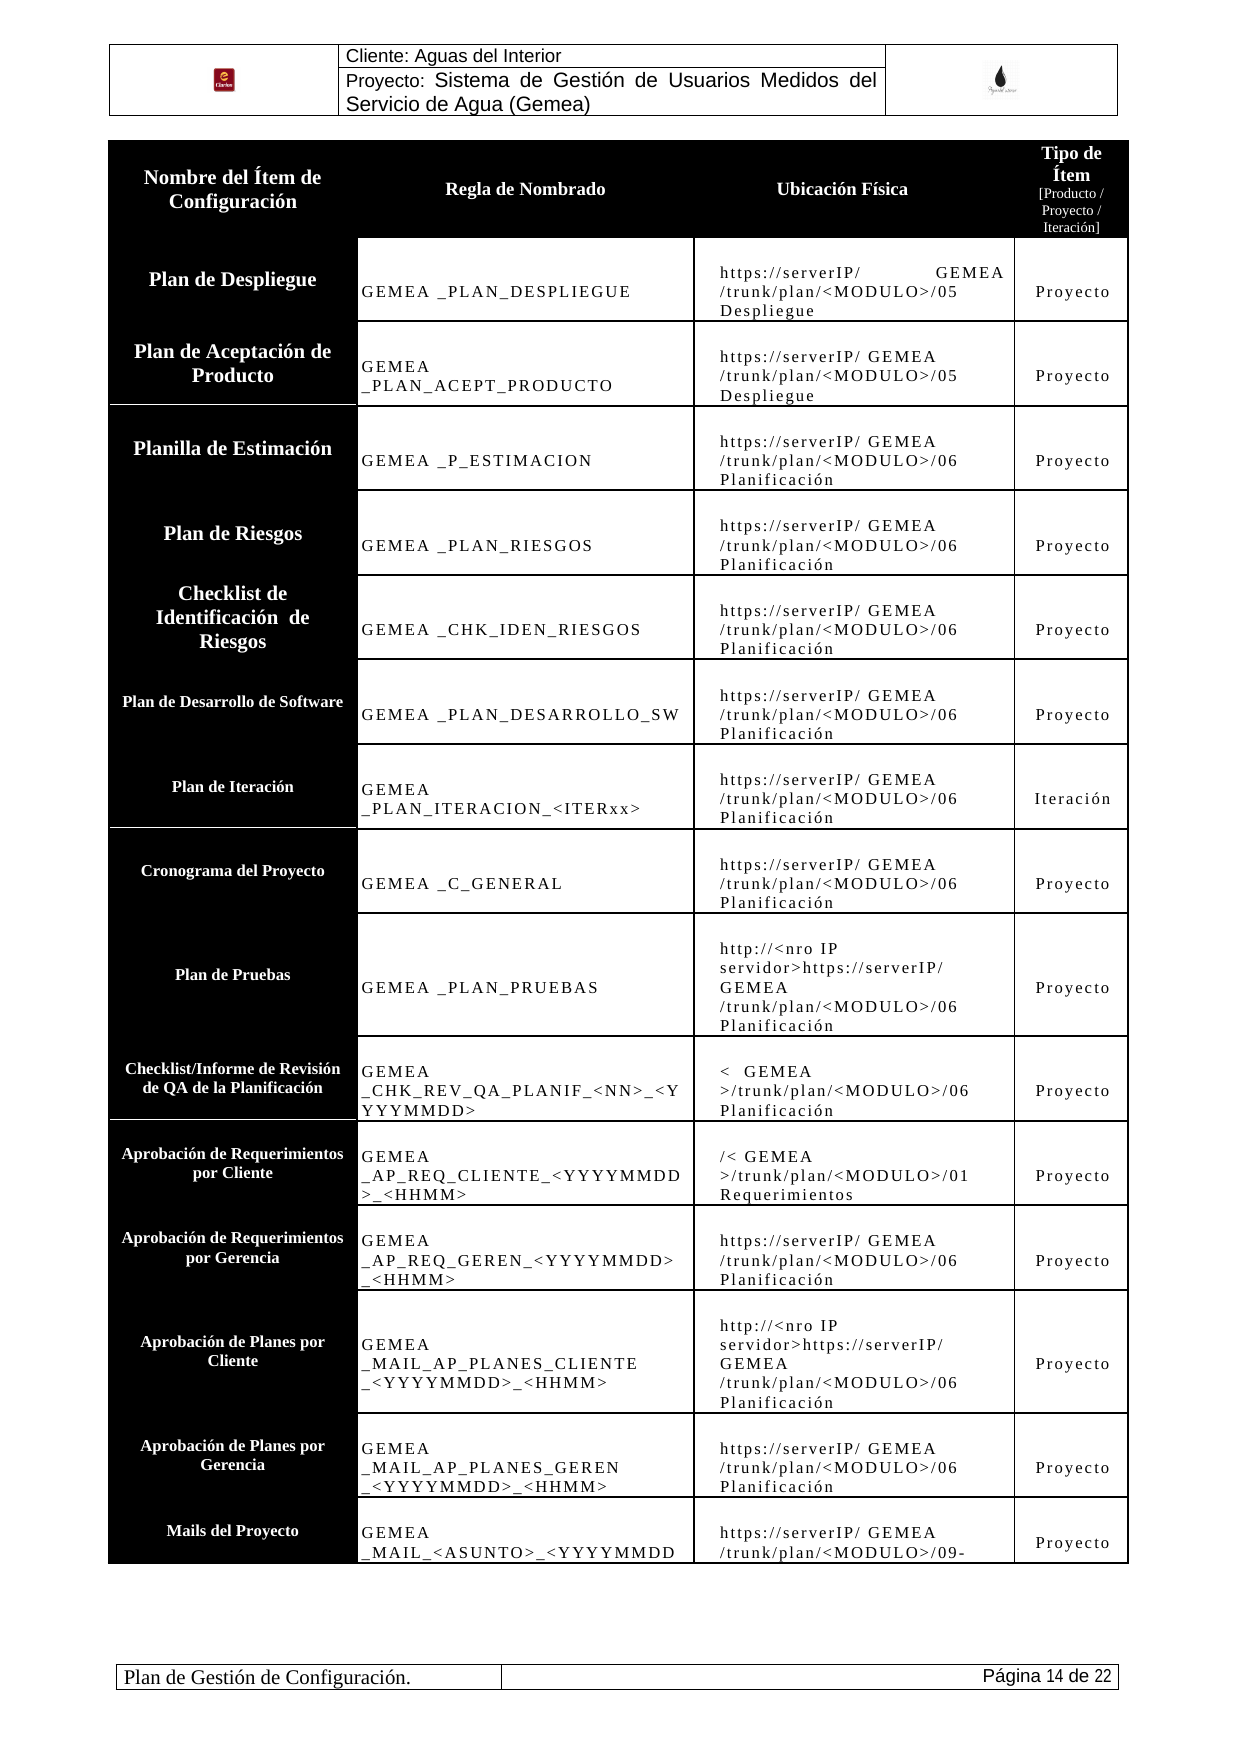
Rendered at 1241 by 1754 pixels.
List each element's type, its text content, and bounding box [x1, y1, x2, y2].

table_cell GEMEA _CHK_IDEN_RIESGOS [358, 576, 693, 658]
table_cell < GEMEA >/trunk/plan/<MODULO>/06 Planificación [695, 1037, 1014, 1119]
table_cell http://<nro IP servidor>https://serverIP/ GEMEA /trunk/plan/<MODULO>/06 Planificación [695, 1291, 1014, 1412]
table_cell https://serverIP/ GEMEA /trunk/plan/<MODULO>/06 Planificación [695, 1206, 1014, 1289]
table_cell https://serverIP/ GEMEA /trunk/plan/<MODULO>/06 Planificación [695, 745, 1014, 827]
table_header Nombre del Ítem de Configuración [110, 142, 356, 235]
table_cell Aprobación de Requerimientos por Cliente [110, 1122, 356, 1204]
table_cell GEMEA _PLAN_ITERACION_<ITERxx> [358, 745, 693, 827]
table_cell GEMEA _MAIL_AP_PLANES_CLIENTE _<YYYYMMDD>_<HHMM> [358, 1291, 693, 1412]
table_cell Plan de Riesgos [110, 491, 356, 574]
table_cell Proyecto [1015, 1414, 1127, 1496]
table_cell Plan de Aceptación de Producto [110, 322, 356, 404]
table_cell GEMEA _P_ESTIMACION [358, 407, 693, 489]
table_cell Cronograma del Proyecto [110, 830, 356, 912]
table_cell https://serverIP/ GEMEA /trunk/plan/<MODULO>/05 Despliegue [695, 322, 1014, 404]
table_cell http://<nro IP servidor>https://serverIP/ GEMEA /trunk/plan/<MODULO>/06 Planificación [695, 914, 1014, 1035]
table_cell Planilla de Estimación [110, 407, 356, 489]
table_cell GEMEA _PLAN_DESPLIEGUE [358, 238, 693, 320]
table_cell Proyecto [1015, 660, 1127, 743]
table_cell GEMEA _PLAN_ACEPT_PRODUCTO [358, 322, 693, 404]
table_cell /< GEMEA >/trunk/plan/<MODULO>/01 Requerimientos [695, 1122, 1014, 1204]
table_cell GEMEA _AP_REQ_GEREN_<YYYYMMDD>_<HHMM> [358, 1206, 693, 1289]
table_cell GEMEA _CHK_REV_QA_PLANIF_<NN>_<YYYYMMDD> [358, 1037, 693, 1119]
table_cell https://serverIP/ GEMEA /trunk/plan/<MODULO>/09- [695, 1498, 1014, 1562]
table_cell https://serverIP/ GEMEA /trunk/plan/<MODULO>/06 Planificación [695, 576, 1014, 658]
table_cell https://serverIP/ GEMEA /trunk/plan/<MODULO>/06 Planificación [695, 830, 1014, 912]
table_cell Iteración [1015, 745, 1127, 827]
table_cell GEMEA _C_GENERAL [358, 830, 693, 912]
table_header Regla de Nombrado [358, 142, 693, 235]
table_cell Proyecto [1015, 491, 1127, 574]
table_cell Proyecto [1015, 1206, 1127, 1289]
table_cell Proyecto [1015, 576, 1127, 658]
picture [207, 67, 241, 93]
table_cell Proyecto [1015, 914, 1127, 1035]
table_cell Plan de Pruebas [110, 914, 356, 1035]
table_cell Proyecto [1015, 1291, 1127, 1412]
table_cell Aprobación de Planes por Gerencia [110, 1414, 356, 1496]
table_cell GEMEA _MAIL_AP_PLANES_GEREN _<YYYYMMDD>_<HHMM> [358, 1414, 693, 1496]
table_cell Aprobación de Planes por Cliente [110, 1291, 356, 1412]
table_cell https://serverIP/ GEMEA /trunk/plan/<MODULO>/05 Despliegue [695, 238, 1014, 320]
table_cell GEMEA _PLAN_RIESGOS [358, 491, 693, 574]
table_cell Plan de Despliegue [110, 238, 356, 320]
table_cell Proyecto [1015, 322, 1127, 404]
table_cell https://serverIP/ GEMEA /trunk/plan/<MODULO>/06 Planificación [695, 1414, 1014, 1496]
table_cell Checklist de Identificación de Riesgos [110, 576, 356, 658]
table_cell Aprobación de Requerimientos por Gerencia [110, 1206, 356, 1289]
table_cell Checklist/Informe de Revisión de QA de la Planificación [110, 1037, 356, 1119]
table_cell Proyecto [1015, 1498, 1127, 1562]
table_cell GEMEA _AP_REQ_CLIENTE_<YYYYMMDD>_<HHMM> [358, 1122, 693, 1204]
table_cell Proyecto [1015, 1122, 1127, 1204]
table_cell Plan de Iteración [110, 745, 356, 827]
table_cell Proyecto [1015, 1037, 1127, 1119]
table_cell GEMEA _PLAN_DESARROLLO_SW [358, 660, 693, 743]
table_cell Plan de Desarrollo de Software [110, 660, 356, 743]
table_cell Proyecto [1015, 407, 1127, 489]
table_cell https://serverIP/ GEMEA /trunk/plan/<MODULO>/06 Planificación [695, 660, 1014, 743]
table_cell GEMEA _PLAN_PRUEBAS [358, 914, 693, 1035]
table_cell Proyecto [1015, 830, 1127, 912]
table_cell GEMEA _MAIL_<ASUNTO>_<YYYYMMDD [358, 1498, 693, 1562]
table_cell https://serverIP/ GEMEA /trunk/plan/<MODULO>/06 Planificación [695, 407, 1014, 489]
table_cell Mails del Proyecto [110, 1498, 356, 1562]
table_header Ubicación Física [695, 142, 1014, 235]
table_cell https://serverIP/ GEMEA /trunk/plan/<MODULO>/06 Planificación [695, 491, 1014, 574]
table_cell Proyecto [1015, 238, 1127, 320]
table_header Tipo de Ítem [Producto / Proyecto / Iteración] [1015, 142, 1127, 235]
